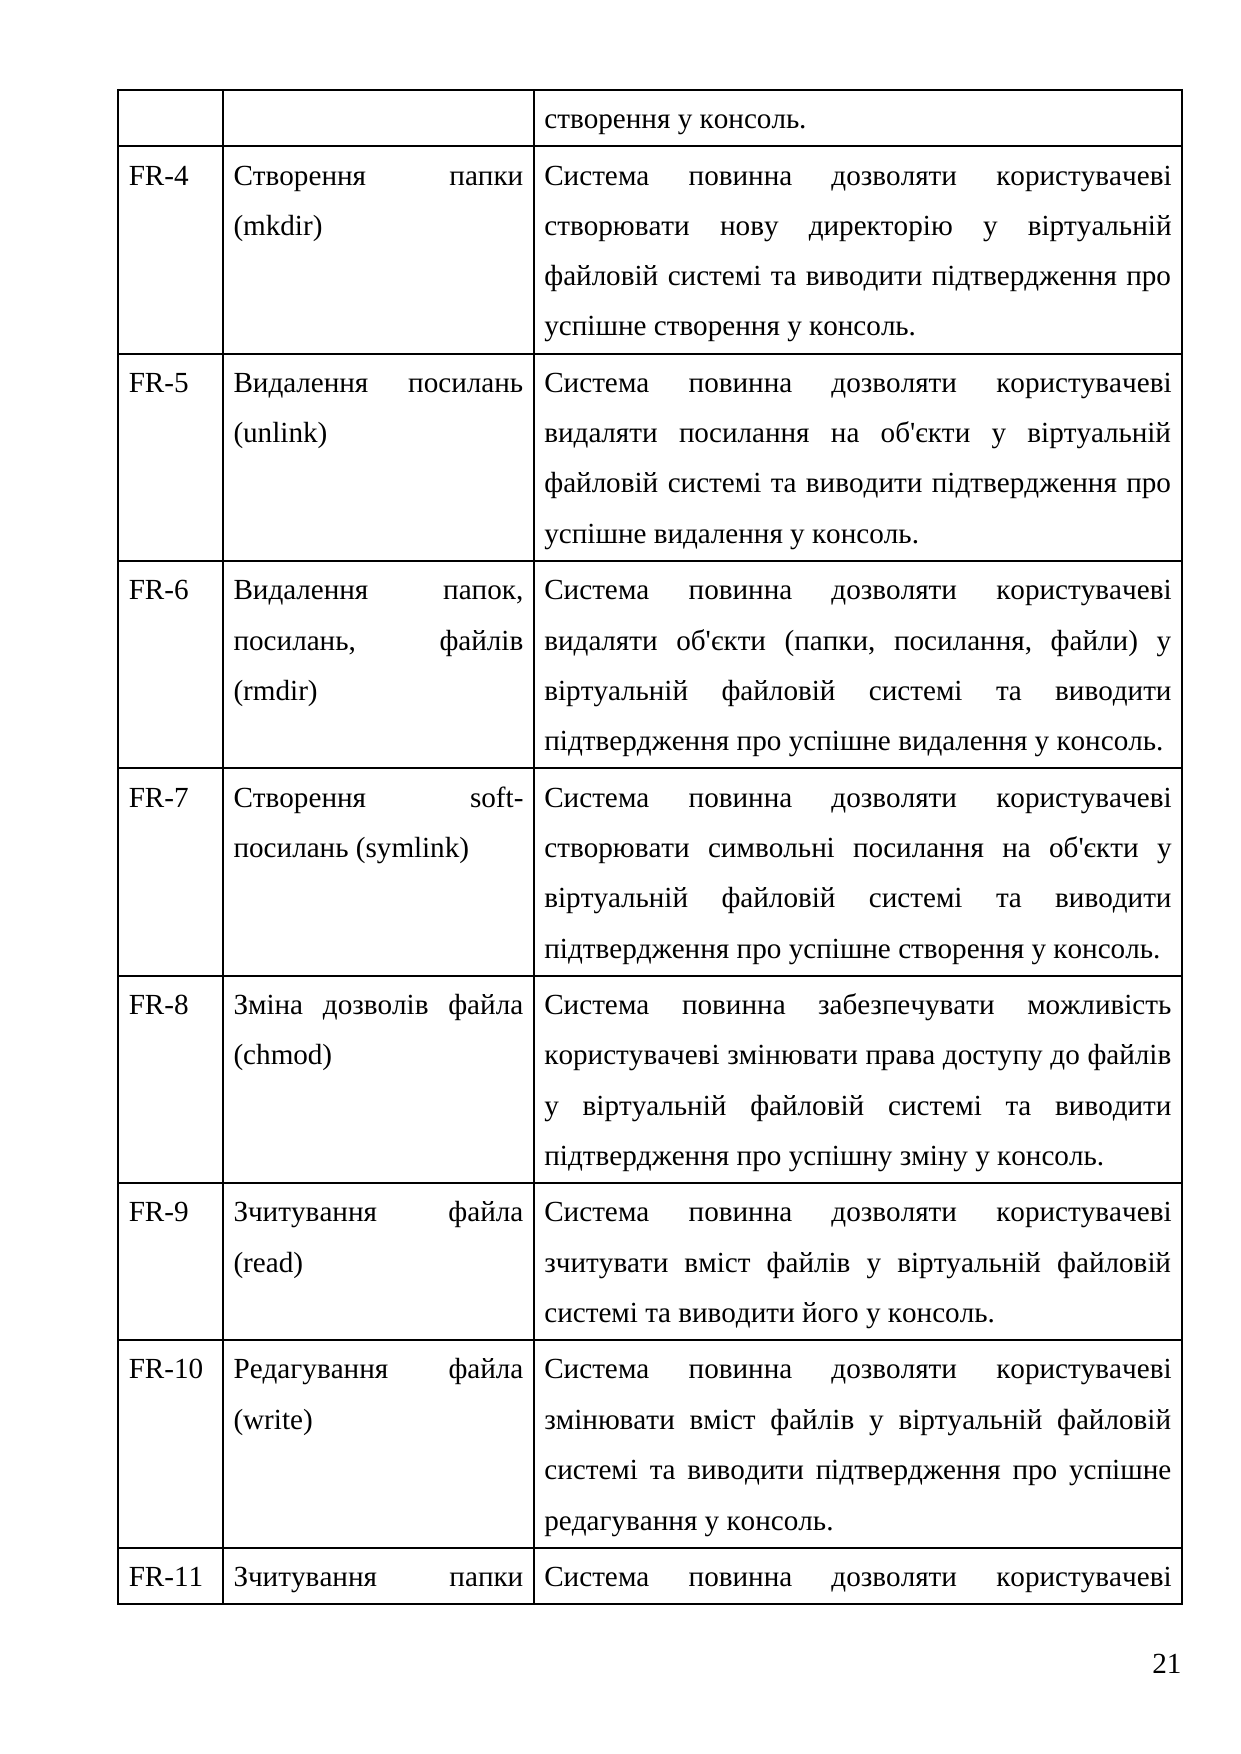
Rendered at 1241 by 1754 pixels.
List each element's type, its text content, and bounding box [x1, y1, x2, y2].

table_cell Створення soft-посилань (symlink) [224, 769, 533, 975]
table_cell [224, 91, 533, 145]
table_cell FR-8 [119, 977, 222, 1182]
table_cell Зміна дозволів файла (chmod) [224, 977, 533, 1182]
table_cell Система повинна дозволяти користувачеві створювати нову директорію у віртуальній файловій системі та виводити підтвердження про успішне створення у консоль. [535, 147, 1181, 352]
table_cell FR-7 [119, 769, 222, 975]
table_cell Система повинна дозволяти користувачеві зчитувати вміст файлів у віртуальній файловій системі та виводити його у консоль. [535, 1184, 1181, 1339]
table_cell Система повинна дозволяти користувачеві змінювати вміст файлів у віртуальній файловій системі та виводити підтвердження про успішне редагування у консоль. [535, 1341, 1181, 1547]
table_cell FR-9 [119, 1184, 222, 1339]
table_cell створення у консоль. [535, 91, 1181, 145]
table_cell Система повинна дозволяти користувачеві видаляти об'єкти (папки, посилання, файли) у віртуальній файловій системі та виводити підтвердження про успішне видалення у консоль. [535, 562, 1181, 767]
table_cell Система повинна дозволяти користувачеві видаляти посилання на об'єкти у віртуальній файловій системі та виводити підтвердження про успішне видалення у консоль. [535, 355, 1181, 560]
table_cell Система повинна забезпечувати можливість користувачеві змінювати права доступу до файлів у віртуальній файловій системі та виводити підтвердження про успішну зміну у консоль. [535, 977, 1181, 1182]
table_cell [119, 91, 222, 145]
table_cell Зчитування файла (read) [224, 1184, 533, 1339]
table_cell Зчитування папки [224, 1549, 533, 1603]
table_cell Система повинна дозволяти користувачеві створювати символьні посилання на об'єкти у віртуальній файловій системі та виводити підтвердження про успішне створення у консоль. [535, 769, 1181, 975]
table_cell Видалення посилань (unlink) [224, 355, 533, 560]
table_cell FR-10 [119, 1341, 222, 1547]
table_cell Створення папки (mkdir) [224, 147, 533, 352]
table_cell FR-11 [119, 1549, 222, 1603]
table_cell Видалення папок, посилань, файлів (rmdir) [224, 562, 533, 767]
table_cell Система повинна дозволяти користувачеві [535, 1549, 1181, 1603]
table_cell Редагування файла (write) [224, 1341, 533, 1547]
table_cell FR-6 [119, 562, 222, 767]
table_cell FR-4 [119, 147, 222, 352]
table_cell FR-5 [119, 355, 222, 560]
